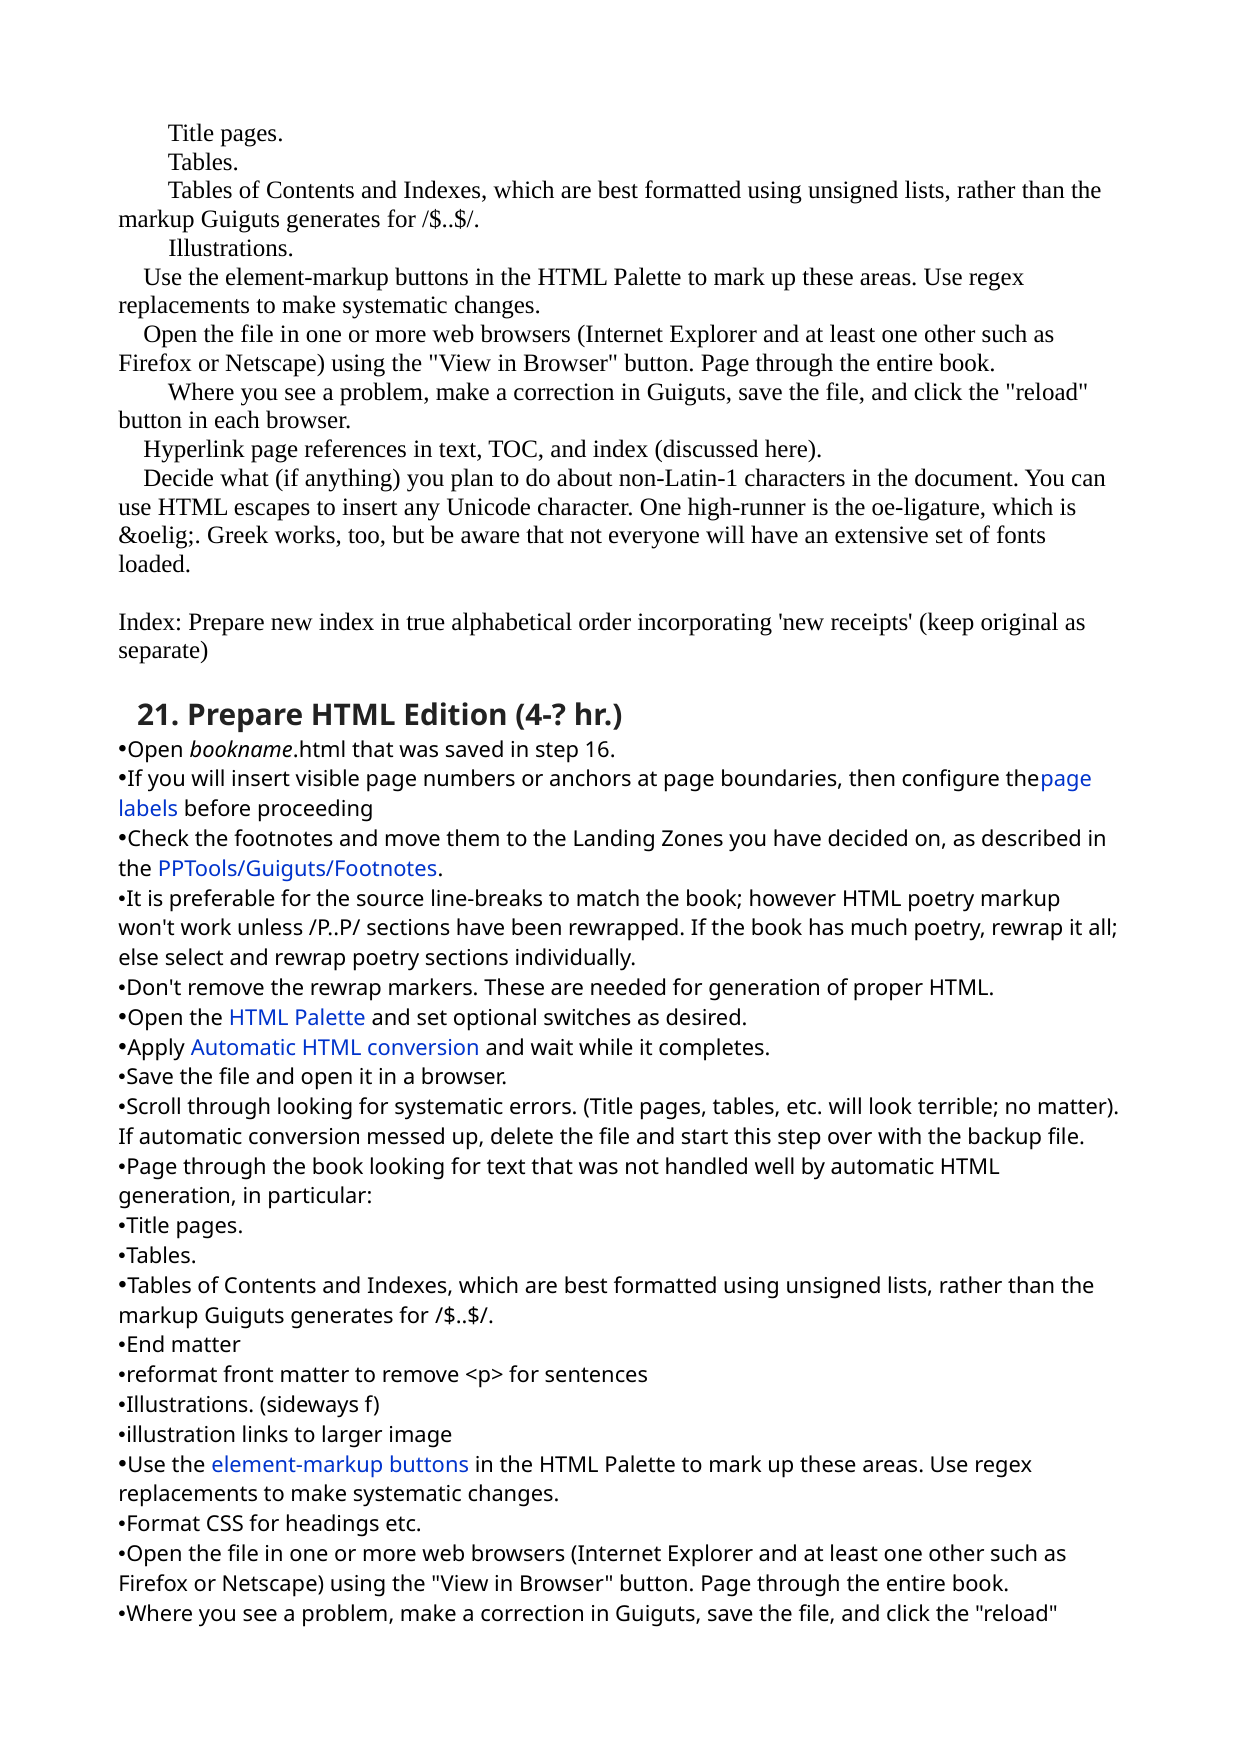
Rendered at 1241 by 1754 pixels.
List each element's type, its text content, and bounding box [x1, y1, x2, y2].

list It is preferable for the source line-breaks to match the book; however HTML poetry markup won't work unless /P..P/ sections have been rewrapped. If the book has much poetry, rewrap it all; else select and rewrap poetry sections individually. [118, 882, 1122, 972]
text Illustrations. [118, 233, 1122, 262]
list Apply Automatic HTML conversion and wait while it completes. [118, 1031, 1122, 1061]
list Don't remove the rewrap markers. These are needed for generation of proper HTML. [118, 972, 1122, 1002]
text Use the element-markup buttons in the HTML Palette to mark up these areas. Use regex replacements to make systematic changes. [118, 262, 1122, 319]
list Title pages. [118, 1210, 1122, 1240]
list Tables of Contents and Indexes, which are best formatted using unsigned lists, rather than the markup Guiguts generates for /$..$/. [118, 1270, 1122, 1329]
text Open the file in one or more web browsers (Internet Explorer and at least one other such as Firefox or Netscape) using the "View in Browser" button. Page through the entire book. [118, 319, 1122, 377]
list If you will insert visible page numbers or anchors at page boundaries, then configure thepage labels before proceeding [118, 763, 1122, 823]
list Check the footnotes and move them to the Landing Zones you have decided on, as described in the PPTools/Guiguts/Footnotes. [118, 823, 1122, 882]
text Index: Prepare new index in true alphabetical order incorporating 'new receipts' (keep original as separate) [118, 607, 1122, 664]
list reformat front matter to remove <p> for sentences [118, 1359, 1122, 1389]
text Title pages. [118, 118, 1122, 147]
text 21. Prepare HTML Edition (4-? hr.) [118, 693, 1122, 733]
text Where you see a problem, make a correction in Guiguts, save the file, and click the "reload" button in each browser. [118, 377, 1122, 434]
list Use the element-markup buttons in the HTML Palette to mark up these areas. Use regex replacements to make systematic changes. [118, 1448, 1122, 1508]
list Open the HTML Palette and set optional switches as desired. [118, 1002, 1122, 1031]
text Decide what (if anything) you plan to do about non-Latin-1 characters in the document. You can use HTML escapes to insert any Unicode character. One high-runner is the oe-ligature, which is &oelig;. Greek works, too, but be aware that not everyone will have an extensive set of fonts loaded. [118, 463, 1122, 578]
text Tables of Contents and Indexes, which are best formatted using unsigned lists, rather than the markup Guiguts generates for /$..$/. [118, 176, 1122, 233]
text Hyperlink page references in text, TOC, and index (discussed here). [118, 434, 1122, 463]
list Tables. [118, 1240, 1122, 1270]
list Format CSS for headings etc. [118, 1508, 1122, 1538]
list End matter [118, 1329, 1122, 1359]
list illustration links to larger image [118, 1419, 1122, 1448]
text Tables. [118, 147, 1122, 176]
list Where you see a problem, make a correction in Guiguts, save the file, and click the "reload" [118, 1597, 1122, 1627]
list Scroll through looking for systematic errors. (Title pages, tables, etc. will look terrible; no matter). If automatic conversion messed up, delete the file and start this step over with the backup file. [118, 1091, 1122, 1151]
list Open bookname.html that was saved in step 16. [118, 733, 1122, 763]
list Save the file and open it in a browser. [118, 1061, 1122, 1091]
list Page through the book looking for text that was not handled well by automatic HTML generation, in particular: [118, 1151, 1122, 1210]
list Open the file in one or more web browsers (Internet Explorer and at least one other such as Firefox or Netscape) using the "View in Browser" button. Page through the entire book. [118, 1538, 1122, 1597]
list Illustrations. (sideways f) [118, 1389, 1122, 1419]
